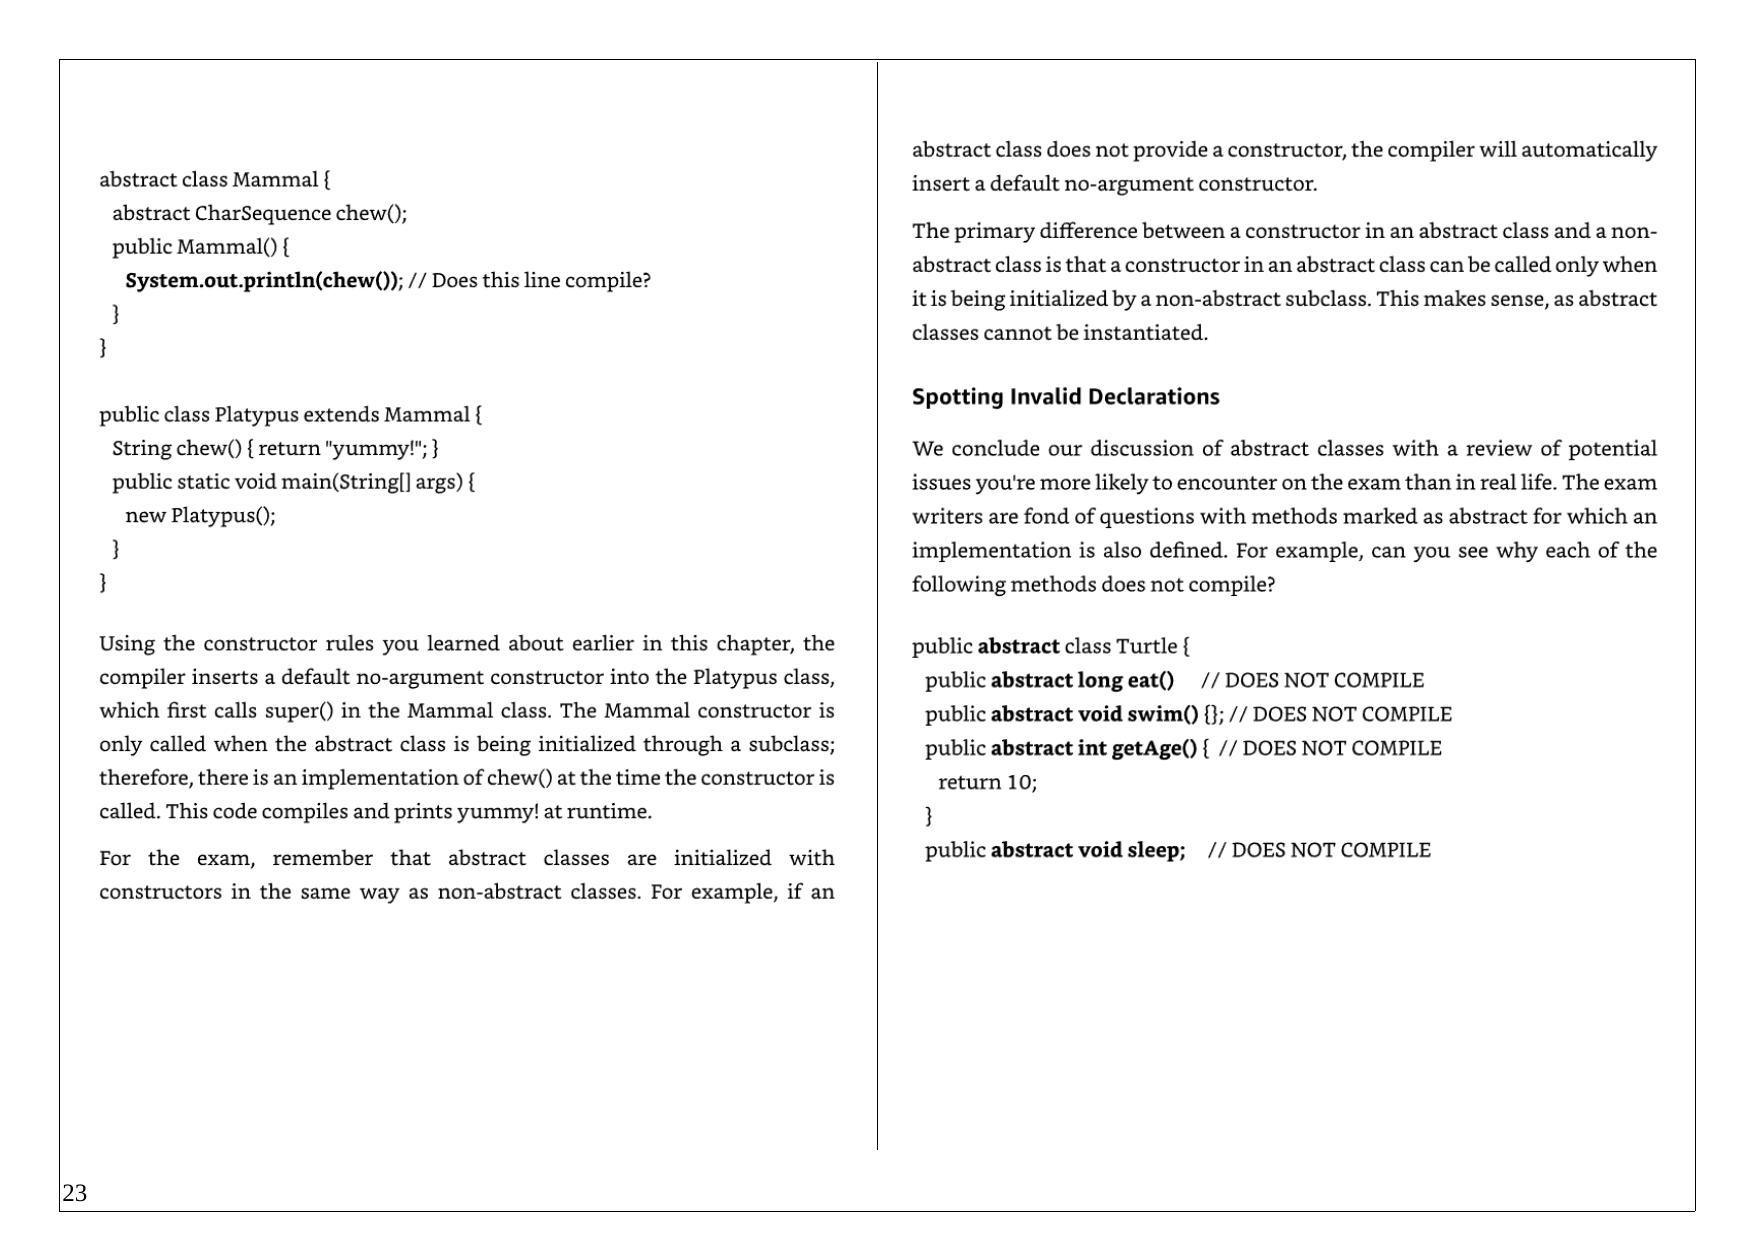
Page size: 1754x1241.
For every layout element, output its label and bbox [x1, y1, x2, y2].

picture [79, 158, 853, 920]
picture [901, 134, 1675, 878]
